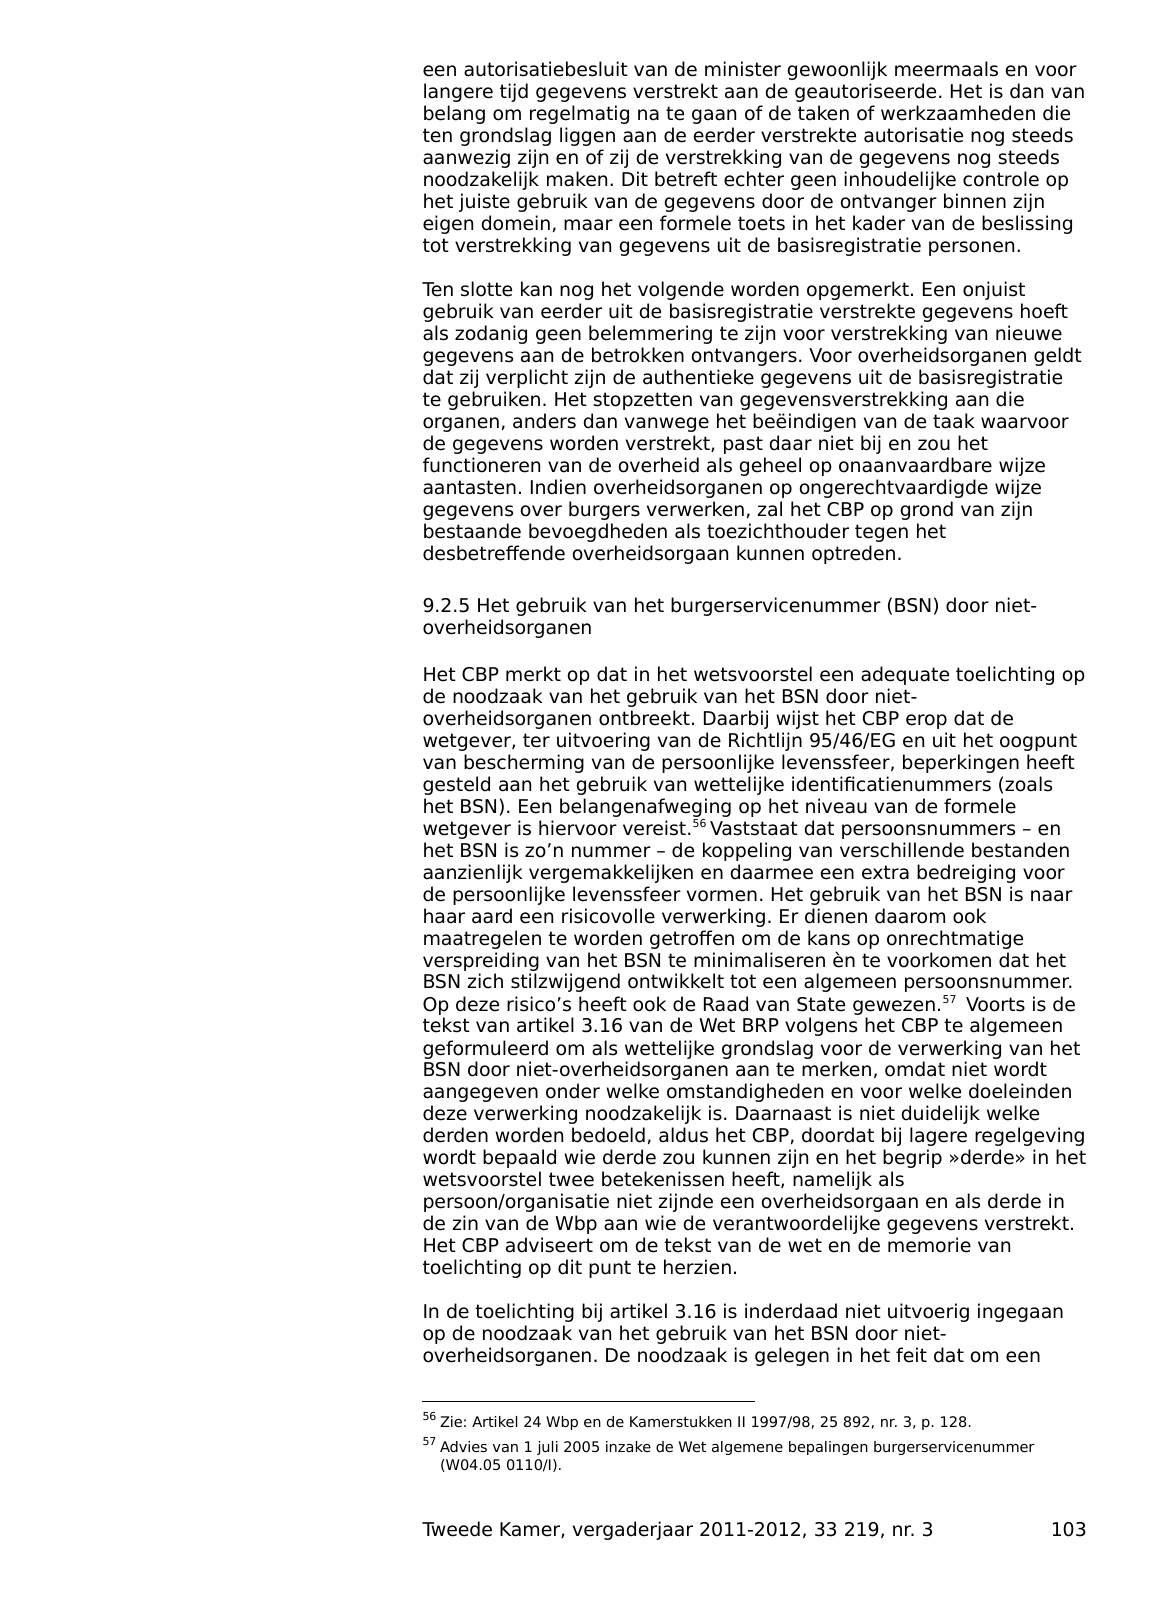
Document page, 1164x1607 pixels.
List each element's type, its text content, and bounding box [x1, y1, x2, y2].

text Ten slotte kan nog het volgende worden opgemerkt. Een onjuist gebruik van eerder uit de basisregistratie verstrekte gegevens hoeft als zodanig geen belemmering te zijn voor verstrekking van nieuwe gegevens aan de betrokken ontvangers. Voor overheidsorganen geldt dat zij verplicht zijn de authentieke gegevens uit de basisregistratie te gebruiken. Het stopzetten van gegevensverstrekking aan die organen, anders dan vanwege het beëindigen van de taak waarvoor de gegevens worden verstrekt, past daar niet bij en zou het functioneren van de overheid als geheel op onaanvaardbare wijze aantasten. Indien overheidsorganen op ongerechtvaardigde wijze gegevens over burgers verwerken, zal het CBP op grond van zijn bestaande bevoegdheden als toezichthouder tegen het desbetreffende overheidsorgaan kunnen optreden. [422, 279, 1087, 565]
text een autorisatiebesluit van de minister gewoonlijk meermaals en voor langere tijd gegevens verstrekt aan de geautoriseerde. Het is dan van belang om regelmatig na te gaan of de taken of werkzaamheden die ten grondslag liggen aan de eerder verstrekte autorisatie nog steeds aanwezig zijn en of zij de verstrekking van de gegevens nog steeds noodzakelijk maken. Dit betreft echter geen inhoudelijke controle op het juiste gebruik van de gegevens door de ontvanger binnen zijn eigen domein, maar een formele toets in het kader van de beslissing tot verstrekking van gegevens uit de basisregistratie personen. [422, 59, 1087, 257]
text Zie: Artikel 24 Wbp en de Kamerstukken II 1997/98, 25 892, nr. 3, p. 128. [422, 1410, 1087, 1432]
text Het CBP adviseert om de tekst van de wet en de memorie van toelichting op dit punt te herzien. [422, 1235, 1087, 1279]
subtitle 9.2.5 Het gebruik van het burgerservicenummer (BSN) door niet-overheidsorganen [422, 595, 1087, 639]
text In de toelichting bij artikel 3.16 is inderdaad niet uitvoerig ingegaan op de noodzaak van het gebruik van het BSN door niet-overheidsorganen. De noodzaak is gelegen in het feit dat om een [422, 1301, 1087, 1367]
text Het CBP merkt op dat in het wetsvoorstel een adequate toelichting op de noodzaak van het gebruik van het BSN door niet-overheidsorganen ontbreekt. Daarbij wijst het CBP erop dat de wetgever, ter uitvoering van de Richtlijn 95/46/EG en uit het oogpunt van bescherming van de persoonlijke levenssfeer, beperkingen heeft gesteld aan het gebruik van wettelijke identificatienummers (zoals het BSN). Een belangenafweging op het niveau van de formele wetgever is hiervoor vereist.Vaststaat dat persoonsnummers – en het BSN is zo’n nummer – de koppeling van verschillende bestanden aanzienlijk vergemakkelijken en daarmee een extra bedreiging voor de persoonlijke levenssfeer vormen. Het gebruik van het BSN is naar haar aard een risicovolle verwerking. Er dienen daarom ook maatregelen te worden getroffen om de kans op onrechtmatige verspreiding van het BSN te minimaliseren èn te voorkomen dat het BSN zich stilzwijgend ontwikkelt tot een algemeen persoonsnummer. Op deze risico’s heeft ook de Raad van State gewezen. Voorts is de tekst van artikel 3.16 van de Wet BRP volgens het CBP te algemeen geformuleerd om als wettelijke grondslag voor de verwerking van het BSN door niet-overheidsorganen aan te merken, omdat niet wordt aangegeven onder welke omstandigheden en voor welke doeleinden deze verwerking noodzakelijk is. Daarnaast is niet duidelijk welke derden worden bedoeld, aldus het CBP, doordat bij lagere regelgeving wordt bepaald wie derde zou kunnen zijn en het begrip »derde» in het wetsvoorstel twee betekenissen heeft, namelijk als persoon/organisatie niet zijnde een overheidsorgaan en als derde in de zin van de Wbp aan wie de verantwoordelijke gegevens verstrekt. [422, 664, 1087, 1235]
text Advies van 1 juli 2005 inzake de Wet algemene bepalingen burgerservicenummer (W04.05 0110/I). [422, 1435, 1087, 1474]
